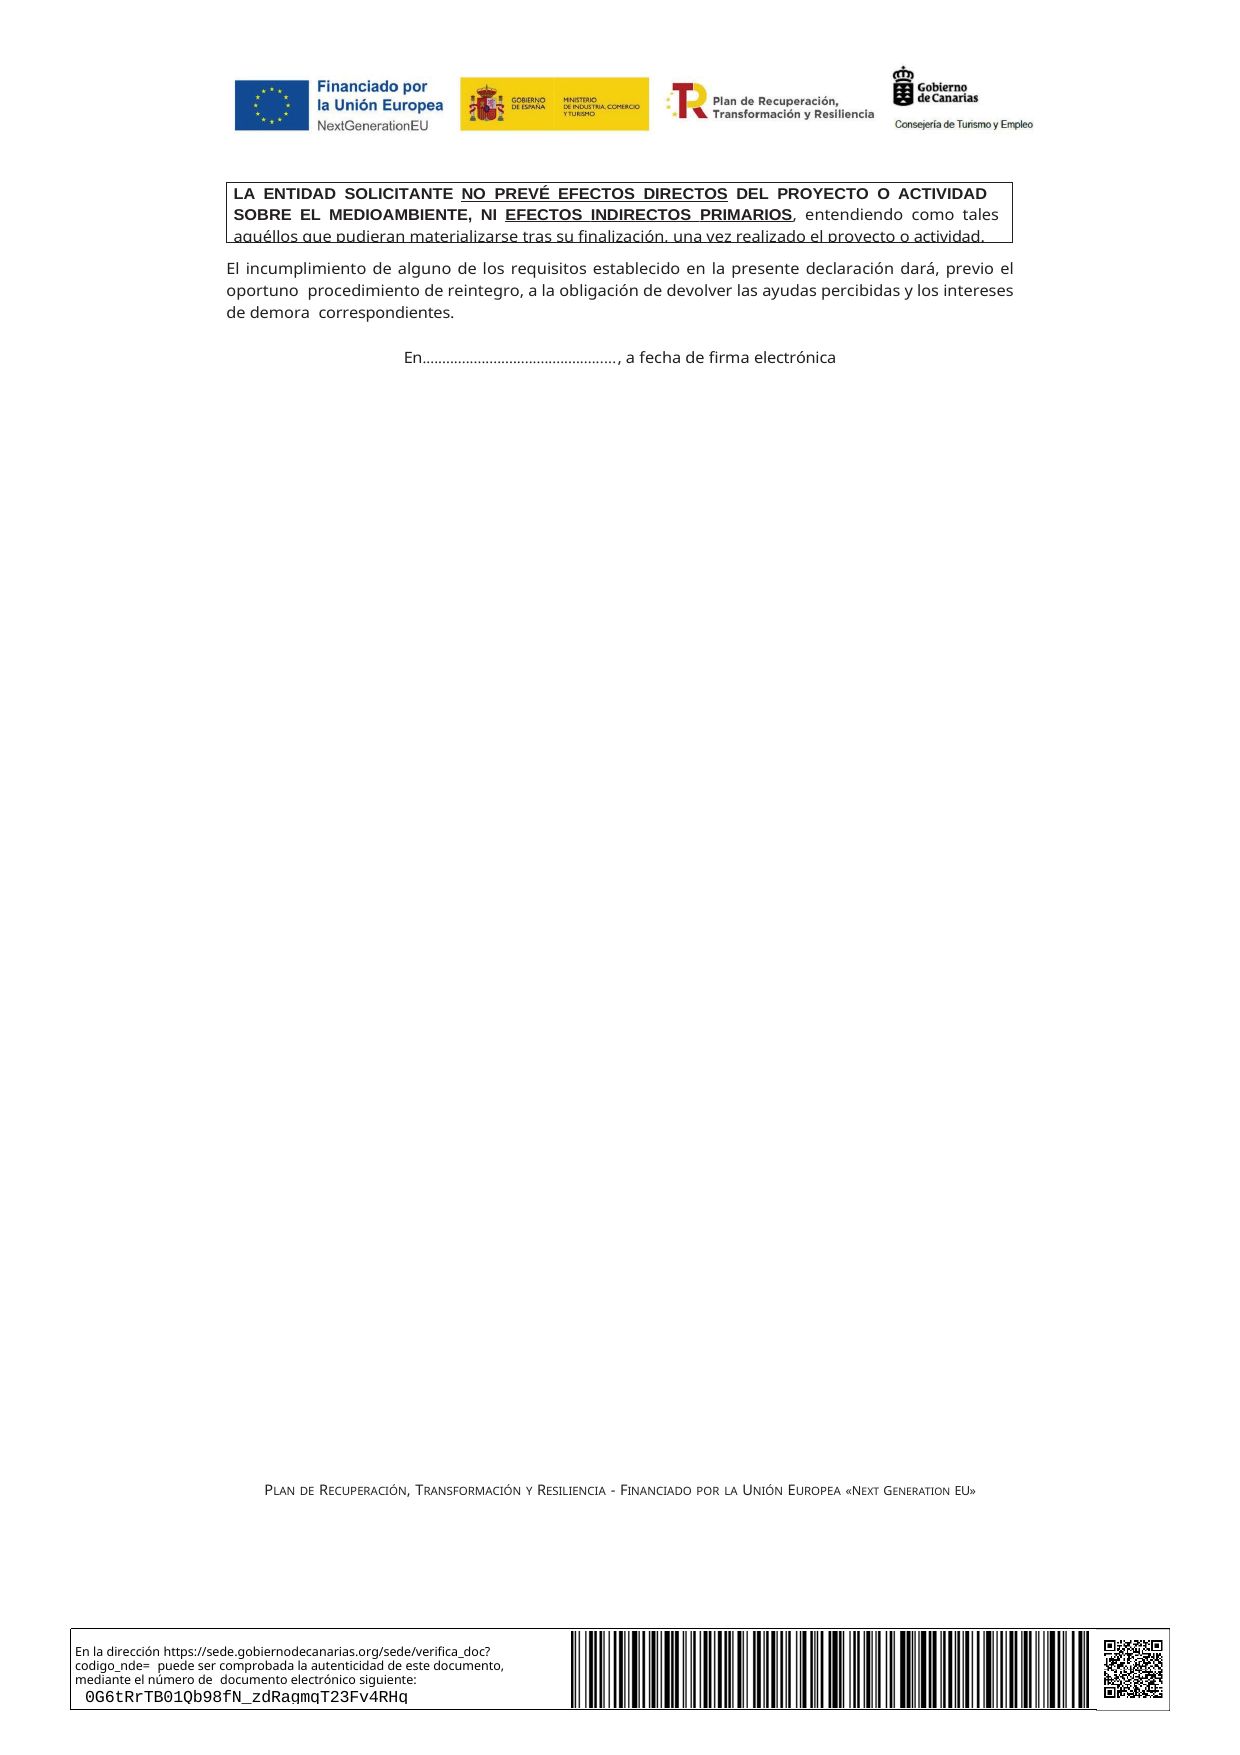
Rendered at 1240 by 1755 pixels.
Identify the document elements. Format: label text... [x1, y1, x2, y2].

text En , a fecha de firma electrónica [59, 347, 1181, 368]
text aquéllos que pudieran materializarse tras su finalización, una vez realizado el proyecto o actividad. [233, 226, 1012, 242]
text PLAN DE RECUPERACIÓN, TRANSFORMACIÓN Y RESILIENCIA - FINANCIADO POR LA UNIÓN EUROPEA «NEXT GENERATION EU» [98, 1480, 1142, 1500]
text El incumplimiento de alguno de los requisitos establecido en la presente declaración dará, previo el oportuno procedimiento de reintegro, a la obligación de devolver las ayudas percibidas y los intereses de demora correspondientes. [226, 258, 1014, 323]
text LA ENTIDAD SOLICITANTE NO PREVÉ EFECTOS DIRECTOS DEL PROYECTO O ACTIVIDAD SOBRE EL MEDIOAMBIENTE, NI EFECTOS INDIRECTOS PRIMARIOS, entendiendo como tales [233, 185, 1012, 225]
